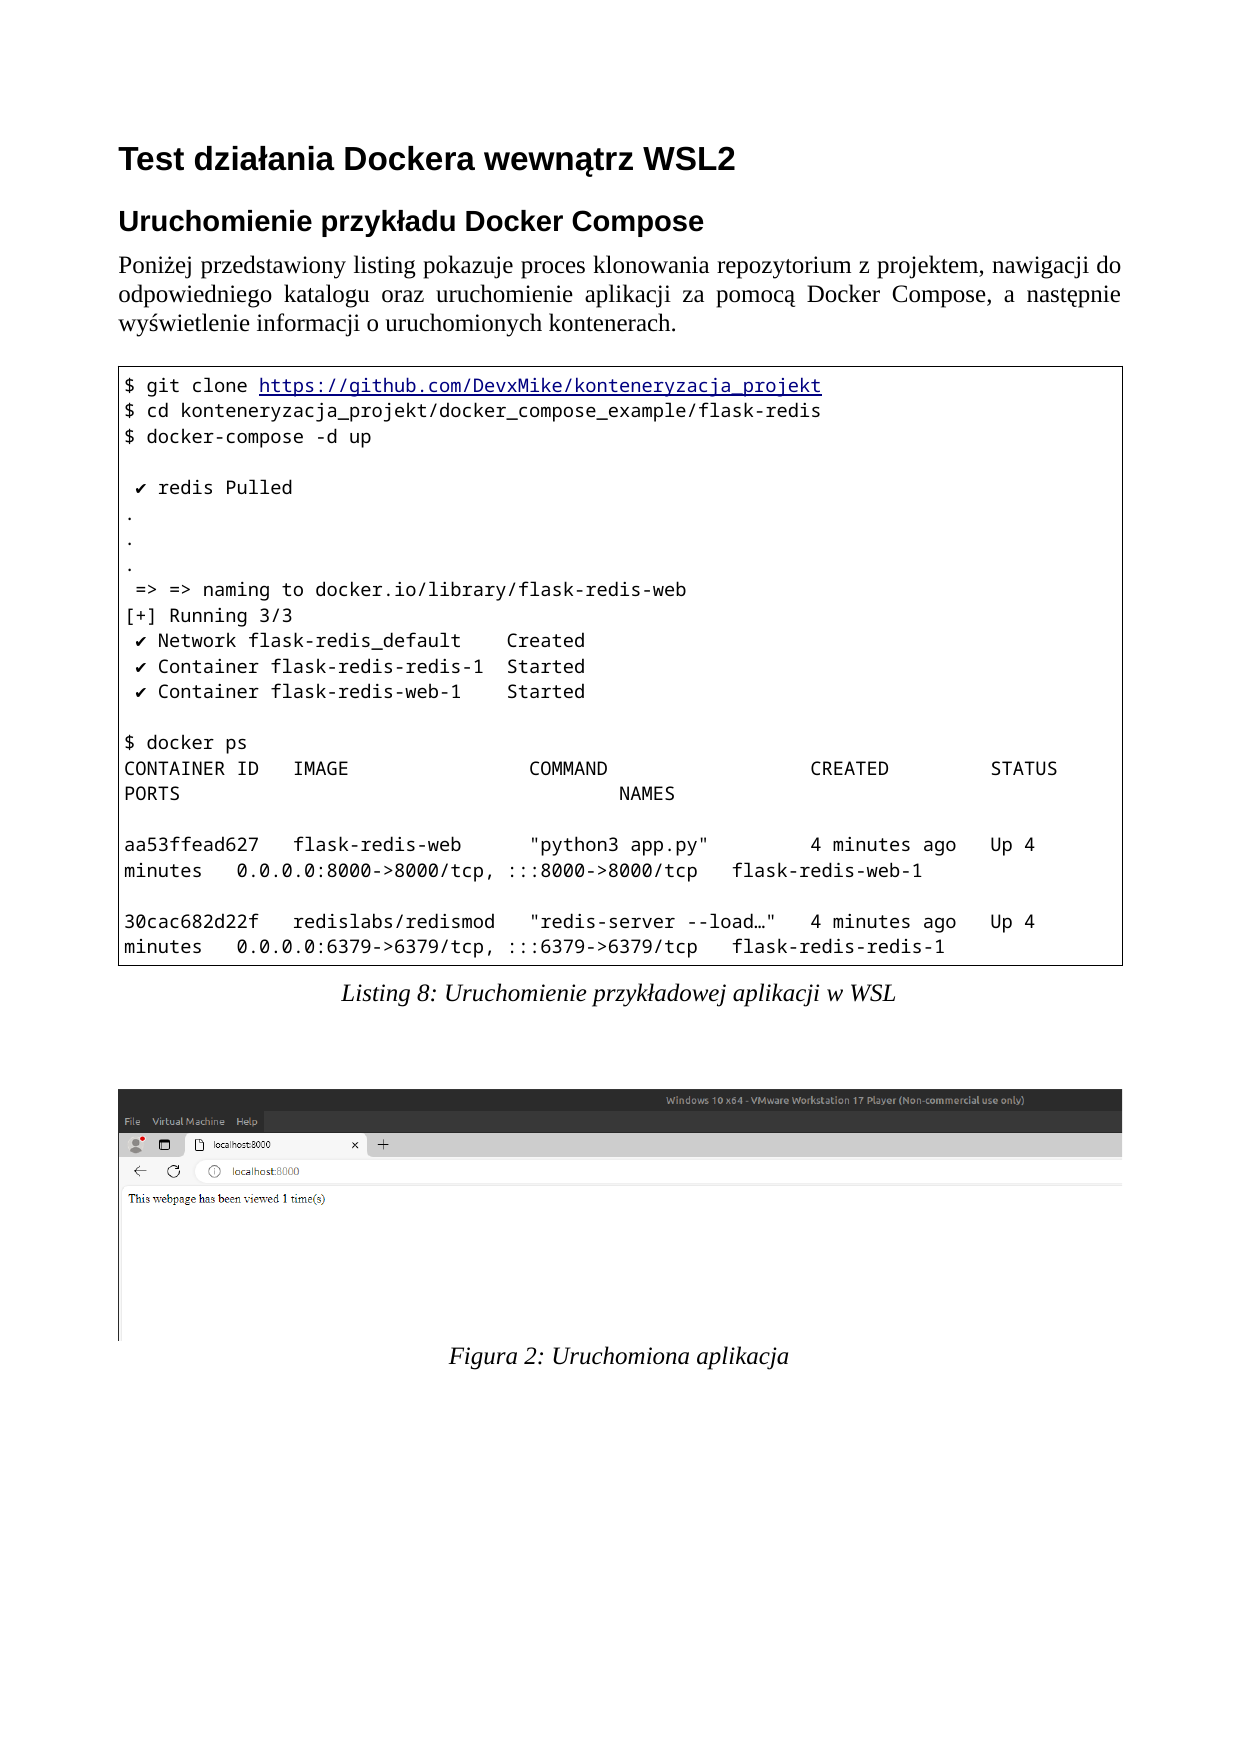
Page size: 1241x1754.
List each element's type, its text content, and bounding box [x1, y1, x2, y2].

table_header $ git clone https://github.com/DevxMike/konteneryzacja_projekt $ cd konteneryzacja_projekt/docker_compose_example/flask-redis $ docker-compose -d up ✔ redis Pulled . . . => => naming to docker.io/library/flask-redis-web [+] Running 3/3 ✔ Network flask-redis_default Created ✔ Container flask-redis-redis-1 Started ✔ Container flask-redis-web-1 Started $ docker ps CONTAINER ID IMAGE COMMAND CREATED STATUS PORTS NAMES aa53ffead627 flask-redis-web "python3 app.py" 4 minutes ago Up 4 minutes 0.0.0.0:8000->8000/tcp, :::8000->8000/tcp flask-redis-web-1 30cac682d22f redislabs/redismod "redis-server --load…" 4 minutes ago Up 4 minutes 0.0.0.0:6379->6379/tcp, :::6379->6379/tcp flask-redis-redis-1 [119, 367, 1122, 965]
subtitle Uruchomienie przykładu Docker Compose [118, 204, 1122, 238]
subtitle Test działania Dockera wewnątrz WSL2 [118, 139, 1122, 177]
text Figura 2: Uruchomiona aplikacja [118, 1341, 1122, 1370]
picture [118, 1089, 1123, 1341]
text Poniżej przedstawiony listing pokazuje proces klonowania repozytorium z projektem, nawigacji do odpowiedniego katalogu oraz uruchomienie aplikacji za pomocą Docker Compose, a następnie wyświetlenie informacji o uruchomionych kontenerach. [118, 251, 1122, 337]
list Listing 8: Uruchomienie przykładowej aplikacji w WSL [118, 978, 1122, 1007]
